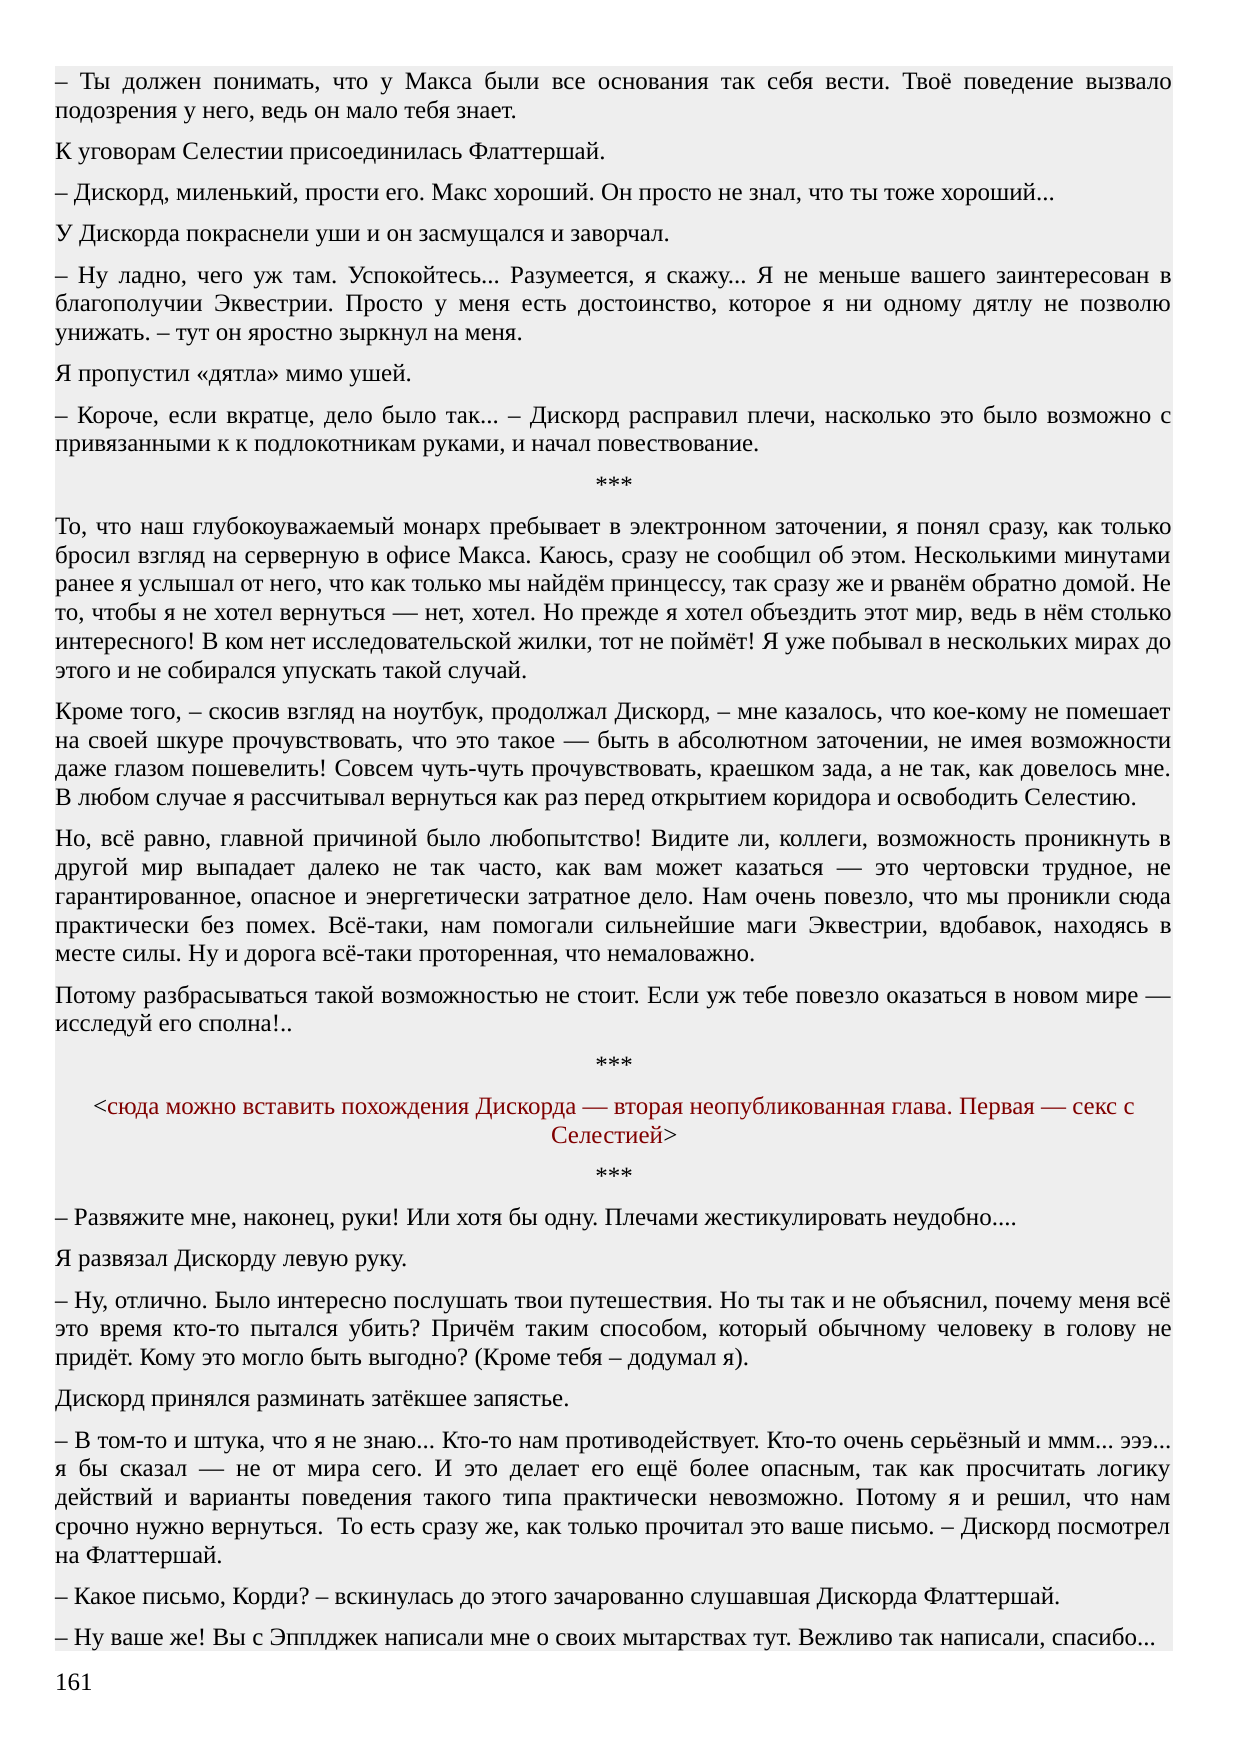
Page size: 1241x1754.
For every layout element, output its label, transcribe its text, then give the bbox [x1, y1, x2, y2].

text – Ну ладно, чего уж там. Успокойтесь... Разумеется, я скажу... Я не меньше вашего заинтересован в благополучии Эквестрии. Просто у меня есть достоинство, которое я ни одному дятлу не позволю унижать. – тут он яростно зыркнул на меня. [55, 260, 1173, 346]
text Но, всё равно, главной причиной было любопытство! Видите ли, коллеги, возможность проникнуть в другой мир выпадает далеко не так часто, как вам может казаться — это чертовски трудное, не гарантированное, опасное и энергетически затратное дело. Нам очень повезло, что мы проникли сюда практически без помех. Всё-таки, нам помогали сильнейшие маги Эквестрии, вдобавок, находясь в месте силы. Ну и дорога всё-таки проторенная, что немаловажно. [55, 823, 1173, 967]
text – Короче, если вкратце, дело было так... – Дискорд расправил плечи, насколько это было возможно с привязанными к к подлокотникам руками, и начал повествование. [55, 400, 1173, 457]
text – Дискорд, миленький, прости его. Макс хороший. Он просто не знал, что ты тоже хороший... [55, 177, 1173, 206]
text К уговорам Селестии присоединилась Флаттершай. [55, 136, 1173, 165]
text – Ну ваше же! Вы с Эпплджек написали мне о своих мытарствах тут. Вежливо так написали, спасибо... [55, 1622, 1173, 1651]
text Я пропустил «дятла» мимо ушей. [55, 358, 1173, 387]
text Дискорд принялся разминать затёкшее запястье. [55, 1383, 1173, 1412]
text <сюда можно вставить похождения Дискорда — вторая неопубликованная глава. Первая — секс с Селестией> [55, 1091, 1173, 1148]
text То, что наш глубокоуважаемый монарх пребывает в электронном заточении, я понял сразу, как только бросил взгляд на серверную в офисе Макса. Каюсь, сразу не сообщил об этом. Несколькими минутами ранее я услышал от него, что как только мы найдём принцессу, так сразу же и рванём обратно домой. Не то, чтобы я не хотел вернуться — нет, хотел. Но прежде я хотел объездить этот мир, ведь в нём столько интересного! В ком нет исследовательской жилки, тот не поймёт! Я уже побывал в нескольких мирах до этого и не собирался упускать такой случай. [55, 511, 1173, 683]
text Кроме того, – скосив взгляд на ноутбук, продолжал Дискорд, – мне казалось, что кое-кому не помешает на своей шкуре прочувствовать, что это такое — быть в абсолютном заточении, не имея возможности даже глазом пошевелить! Совсем чуть-чуть прочувствовать, краешком зада, а не так, как довелось мне. В любом случае я рассчитывал вернуться как раз перед открытием коридора и освободить Селестию. [55, 696, 1173, 811]
text – Ты должен понимать, что у Макса были все основания так себя вести. Твоё поведение вызвало подозрения у него, ведь он мало тебя знает. [55, 66, 1173, 123]
text У Дискорда покраснели уши и он засмущался и заворчал. [55, 218, 1173, 247]
text – Развяжите мне, наконец, руки! Или хотя бы одну. Плечами жестикулировать неудобно.... [55, 1202, 1173, 1231]
text Я развязал Дискорду левую руку. [55, 1243, 1173, 1272]
text *** [55, 1050, 1173, 1078]
text – В том-то и штука, что я не знаю... Кто-то нам противодействует. Кто-то очень серьёзный и ммм... эээ... я бы сказал — не от мира сего. И это делает его ещё более опасным, так как просчитать логику действий и варианты поведения такого типа практически невозможно. Потому я и решил, что нам срочно нужно вернуться. То есть сразу же, как только прочитал это ваше письмо. – Дискорд посмотрел на Флаттершай. [55, 1425, 1173, 1568]
text *** [55, 1161, 1173, 1190]
text Потому разбрасываться такой возможностью не стоит. Если уж тебе повезло оказаться в новом мире — исследуй его сполна!.. [55, 980, 1173, 1037]
text – Ну, отлично. Было интересно послушать твои путешествия. Но ты так и не объяснил, почему меня всё это время кто-то пытался убить? Причём таким способом, который обычному человеку в голову не придёт. Кому это могло быть выгодно? (Кроме тебя – додумал я). [55, 1285, 1173, 1371]
text *** [55, 470, 1173, 498]
text – Какое письмо, Корди? – вскинулась до этого зачарованно слушавшая Дискорда Флаттершай. [55, 1581, 1173, 1610]
